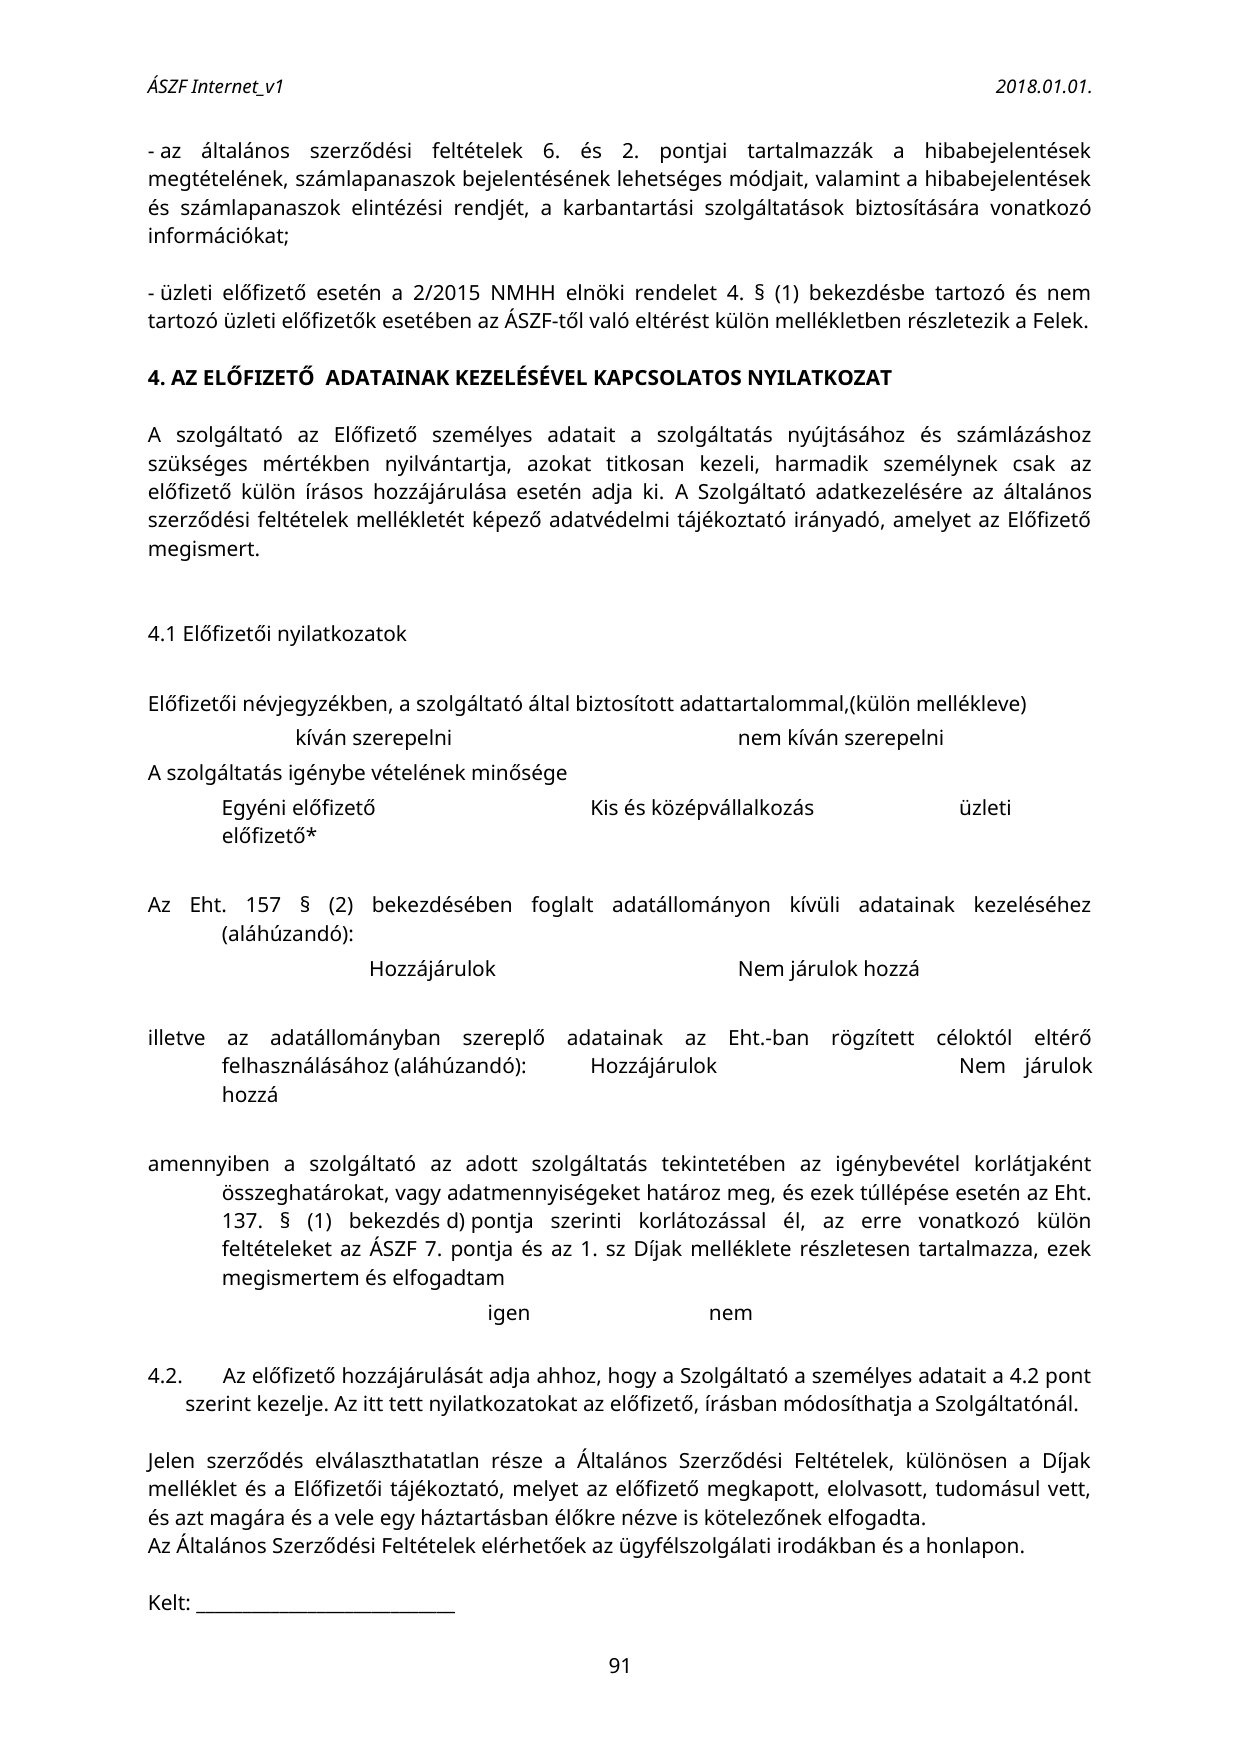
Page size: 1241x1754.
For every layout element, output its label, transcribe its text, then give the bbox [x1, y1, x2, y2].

text igen nem [148, 1298, 1092, 1326]
text - az általános szerződési feltételek 6. és 2. pontjai tartalmazzák a hibabejelentések megtételének, számlapanaszok bejelentésének lehetséges módjait, valamint a hibabejelentések és számlapanaszok elintézési rendjét, a karbantartási szolgáltatások biztosítására vonatkozó információkat; [148, 136, 1092, 249]
list Az előfizető hozzájárulását adja ahhoz, hogy a Szolgáltató a személyes adatait a 4.2 pont szerint kezelje. Az itt tett nyilatkozatokat az előfizető, írásban módosíthatja a Szolgáltatónál. [148, 1361, 1092, 1418]
text amennyiben a szolgáltató az adott szolgáltatás tekintetében az igénybevétel korlátjaként összeghatárokat, vagy adatmennyiségeket határoz meg, és ezek túllépése esetén az Eht. 137. § (1) bekezdés d) pontja szerinti korlátozással él, az erre vonatkozó külön feltételeket az ÁSZF 7. pontja és az 1. sz Díjak melléklete részletesen tartalmazza, ezek megismertem és elfogadtam [148, 1149, 1092, 1291]
text illetve az adatállományban szereplő adatainak az Eht.-ban rögzített céloktól eltérő felhasználásához (aláhúzandó): Hozzájárulok Nem járulok hozzá [148, 1023, 1092, 1108]
text 4.1 Előfizetői nyilatkozatok [148, 619, 1092, 648]
text Előfizetői névjegyzékben, a szolgáltató által biztosított adattartalommal,(külön mellékleve) [148, 689, 1092, 717]
text Az Eht. 157 § (2) bekezdésében foglalt adatállományon kívüli adatainak kezeléséhez (aláhúzandó): [148, 891, 1092, 947]
text A szolgáltató az Előfizető személyes adatait a szolgáltatás nyújtásához és számlázáshoz szükséges mértékben nyilvántartja, azokat titkosan kezeli, harmadik személynek csak az előfizető külön írásos hozzájárulása esetén adja ki. A Szolgáltató adatkezelésére az általános szerződési feltételek mellékletét képező adatvédelmi tájékoztató irányadó, amelyet az Előfizető megismert. [148, 420, 1092, 562]
text Jelen szerződés elválaszthatatlan része a Általános Szerződési Feltételek, különösen a Díjak melléklet és a Előfizetői tájékoztató, melyet az előfizető megkapott, elolvasott, tudomásul vett, és azt magára és a vele egy háztartásban élőkre nézve is kötelezőnek elfogadta. [148, 1446, 1092, 1531]
text - üzleti előfizető esetén a 2/2015 NMHH elnöki rendelet 4. § (1) bekezdésbe tartozó és nem tartozó üzleti előfizetők esetében az ÁSZF-től való eltérést külön mellékletben részletezik a Felek. [148, 278, 1092, 335]
text Az Általános Szerződési Feltételek elérhetőek az ügyfélszolgálati irodákban és a honlapon. [148, 1531, 1092, 1560]
text Hozzájárulok Nem járulok hozzá [148, 954, 1092, 982]
text Kelt: ____________________________ [148, 1588, 1092, 1617]
text Egyéni előfizető Kis és középvállalkozás üzleti előfizető* [221, 793, 1092, 849]
text A szolgáltatás igénybe vételének minősége [148, 758, 1092, 786]
text kíván szerepelni nem kíván szerepelni [222, 723, 1092, 752]
text 4. AZ ELŐFIZETŐ ADATAINAK KEZELÉSÉVEL KAPCSOLATOS NYILATKOZAT [148, 363, 1092, 392]
